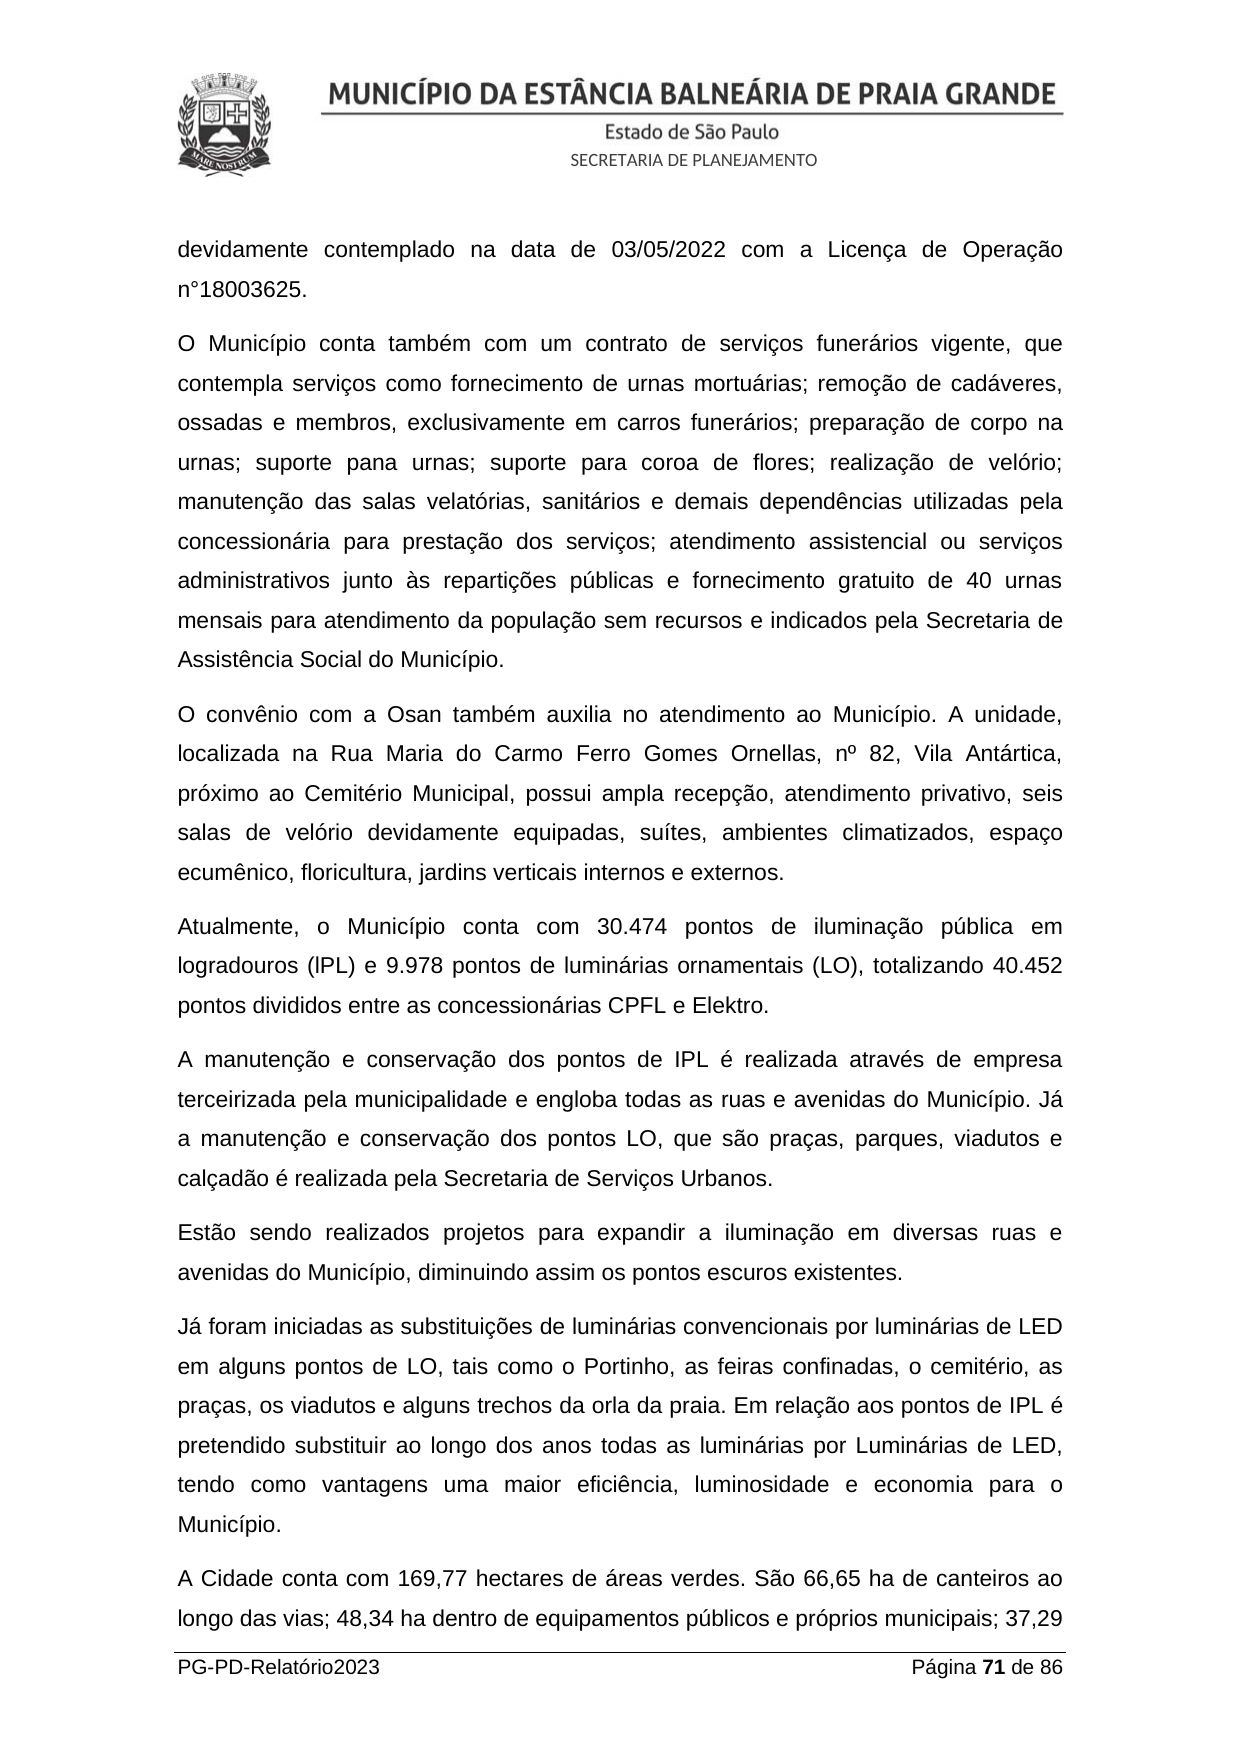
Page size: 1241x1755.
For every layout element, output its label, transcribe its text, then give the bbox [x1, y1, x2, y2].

text Atualmente, o Município conta com 30.474 pontos de iluminação pública em logradouros (lPL) e 9.978 pontos de luminárias ornamentais (LO), totalizando 40.452 pontos divididos entre as concessionárias CPFL e Elektro. [177, 913, 1063, 1018]
text O Município conta também com um contrato de serviços funerários vigente, que contempla serviços como fornecimento de urnas mortuárias; remoção de cadáveres, ossadas e membros, exclusivamente em carros funerários; preparação de corpo na urnas; suporte pana urnas; suporte para coroa de flores; realização de velório; manutenção das salas velatórias, sanitários e demais dependências utilizadas pela concessionária para prestação dos serviços; atendimento assistencial ou serviços administrativos junto às repartições públicas e fornecimento gratuito de 40 urnas mensais para atendimento da população sem recursos e indicados pela Secretaria de Assistência Social do Município. [177, 330, 1063, 672]
text A manutenção e conservação dos pontos de IPL é realizada através de empresa terceirizada pela municipalidade e engloba todas as ruas e avenidas do Município. Já a manutenção e conservação dos pontos LO, que são praças, parques, viadutos e calçadão é realizada pela Secretaria de Serviços Urbanos. [177, 1046, 1063, 1191]
text A Cidade conta com 169,77 hectares de áreas verdes. São 66,65 ha de canteiros ao longo das vias; 48,34 ha dentro de equipamentos públicos e próprios municipais; 37,29 [177, 1565, 1063, 1631]
text devidamente contemplado na data de 03/05/2022 com a Licença de Operação n°18003625. [177, 236, 1063, 302]
text Já foram iniciadas as substituições de luminárias convencionais por luminárias de LED em alguns pontos de LO, tais como o Portinho, as feiras confinadas, o cemitério, as praças, os viadutos e alguns trechos da orla da praia. Em relação aos pontos de IPL é pretendido substituir ao longo dos anos todas as luminárias por Luminárias de LED, tendo como vantagens uma maior eficiência, luminosidade e economia para o Município. [177, 1313, 1063, 1537]
text Estão sendo realizados projetos para expandir a iluminação em diversas ruas e avenidas do Município, diminuindo assim os pontos escuros existentes. [177, 1219, 1063, 1285]
text O convênio com a Osan também auxilia no atendimento ao Município. A unidade, localizada na Rua Maria do Carmo Ferro Gomes Ornellas, nº 82, Vila Antártica, próximo ao Cemitério Municipal, possui ampla recepção, atendimento privativo, seis salas de velório devidamente equipadas, suítes, ambientes climatizados, espaço ecumênico, floricultura, jardins verticais internos e externos. [177, 701, 1063, 885]
